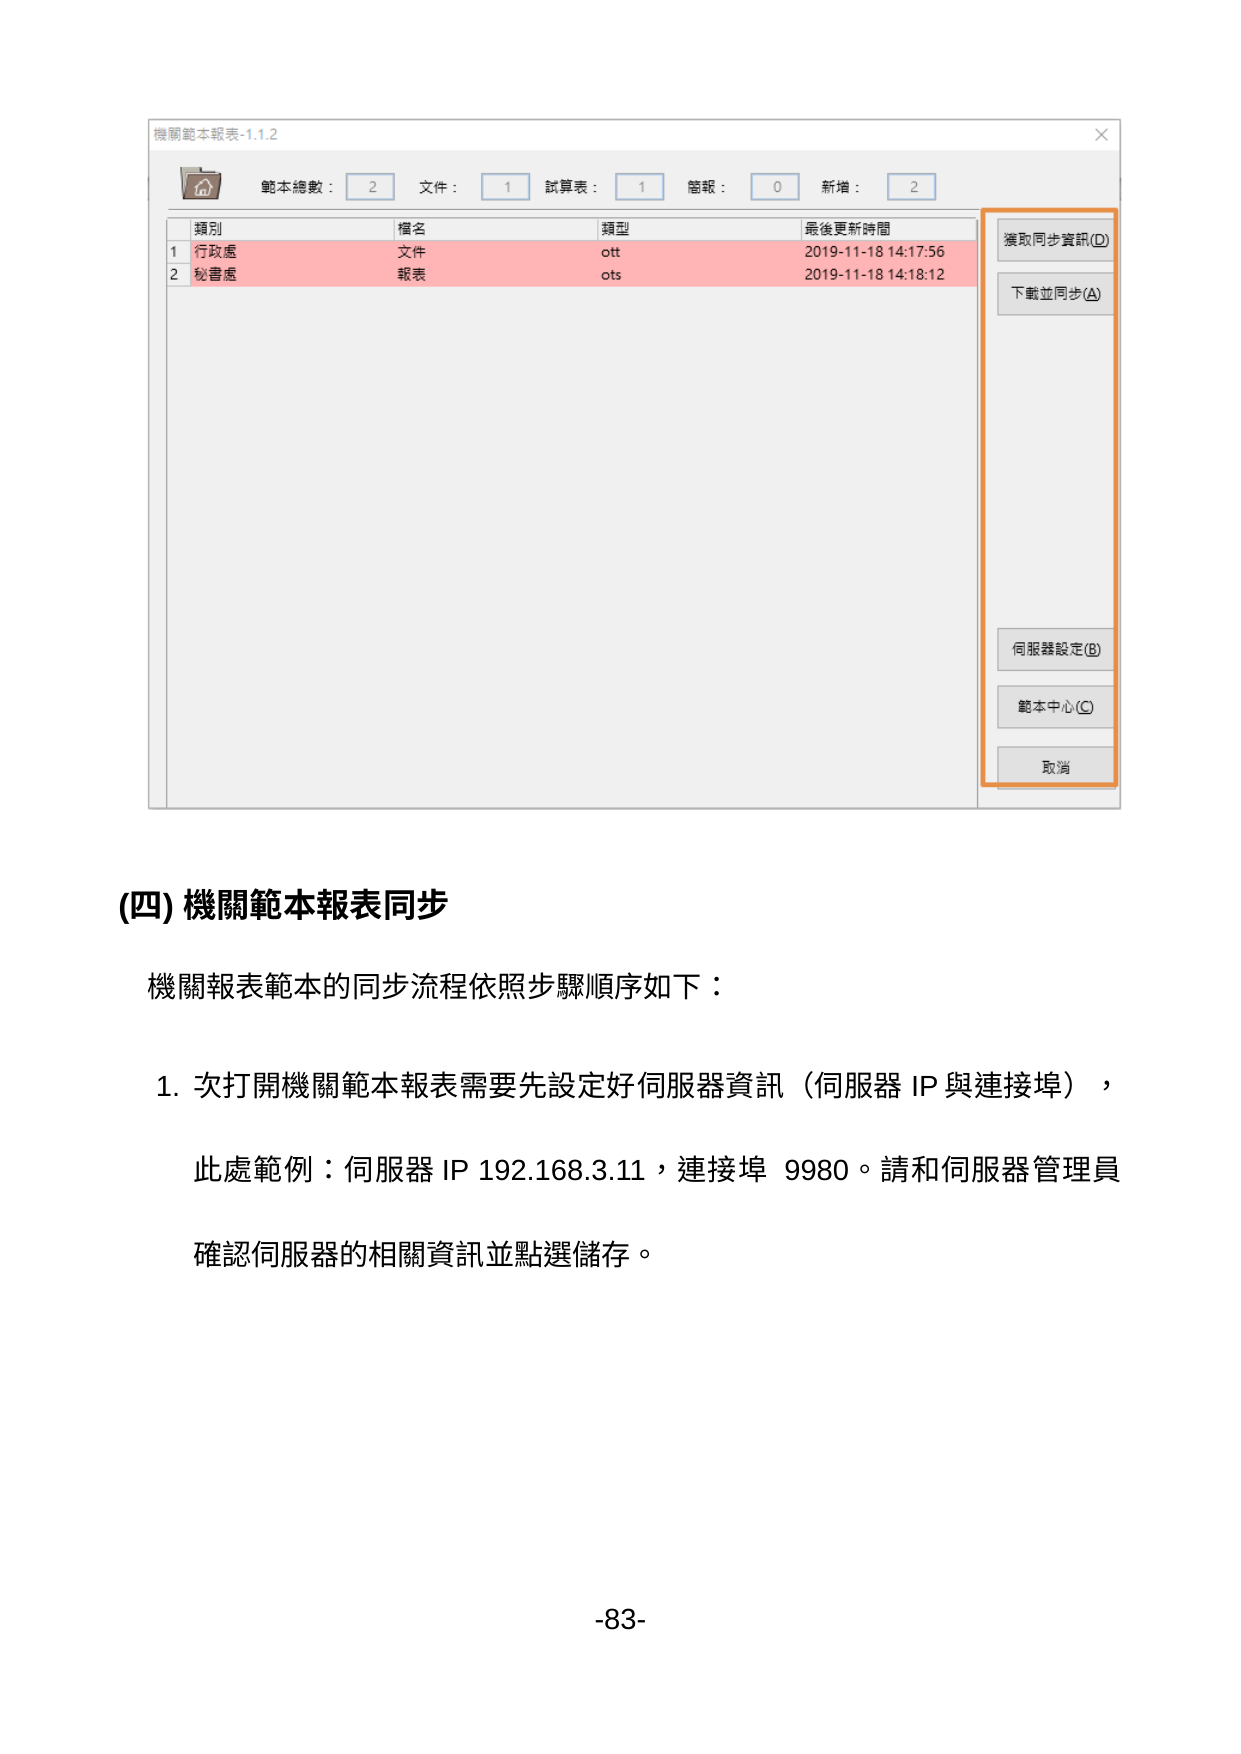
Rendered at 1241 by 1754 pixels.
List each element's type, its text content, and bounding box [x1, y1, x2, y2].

picture [147, 118, 1122, 810]
list 次打開機關範本報表需要先設定好伺服器資訊（伺服器IP與連接埠），此處範例：伺服器IP 192.168.3.11，連接埠 9980。請和伺服器管理員確認伺服器的相關資訊並點選儲存。 [156, 1062, 1122, 1274]
text 機關報表範本的同步流程依照步驟順序如下： [148, 963, 1122, 1006]
subtitle (四) 機關範本報表同步 [118, 878, 1122, 927]
